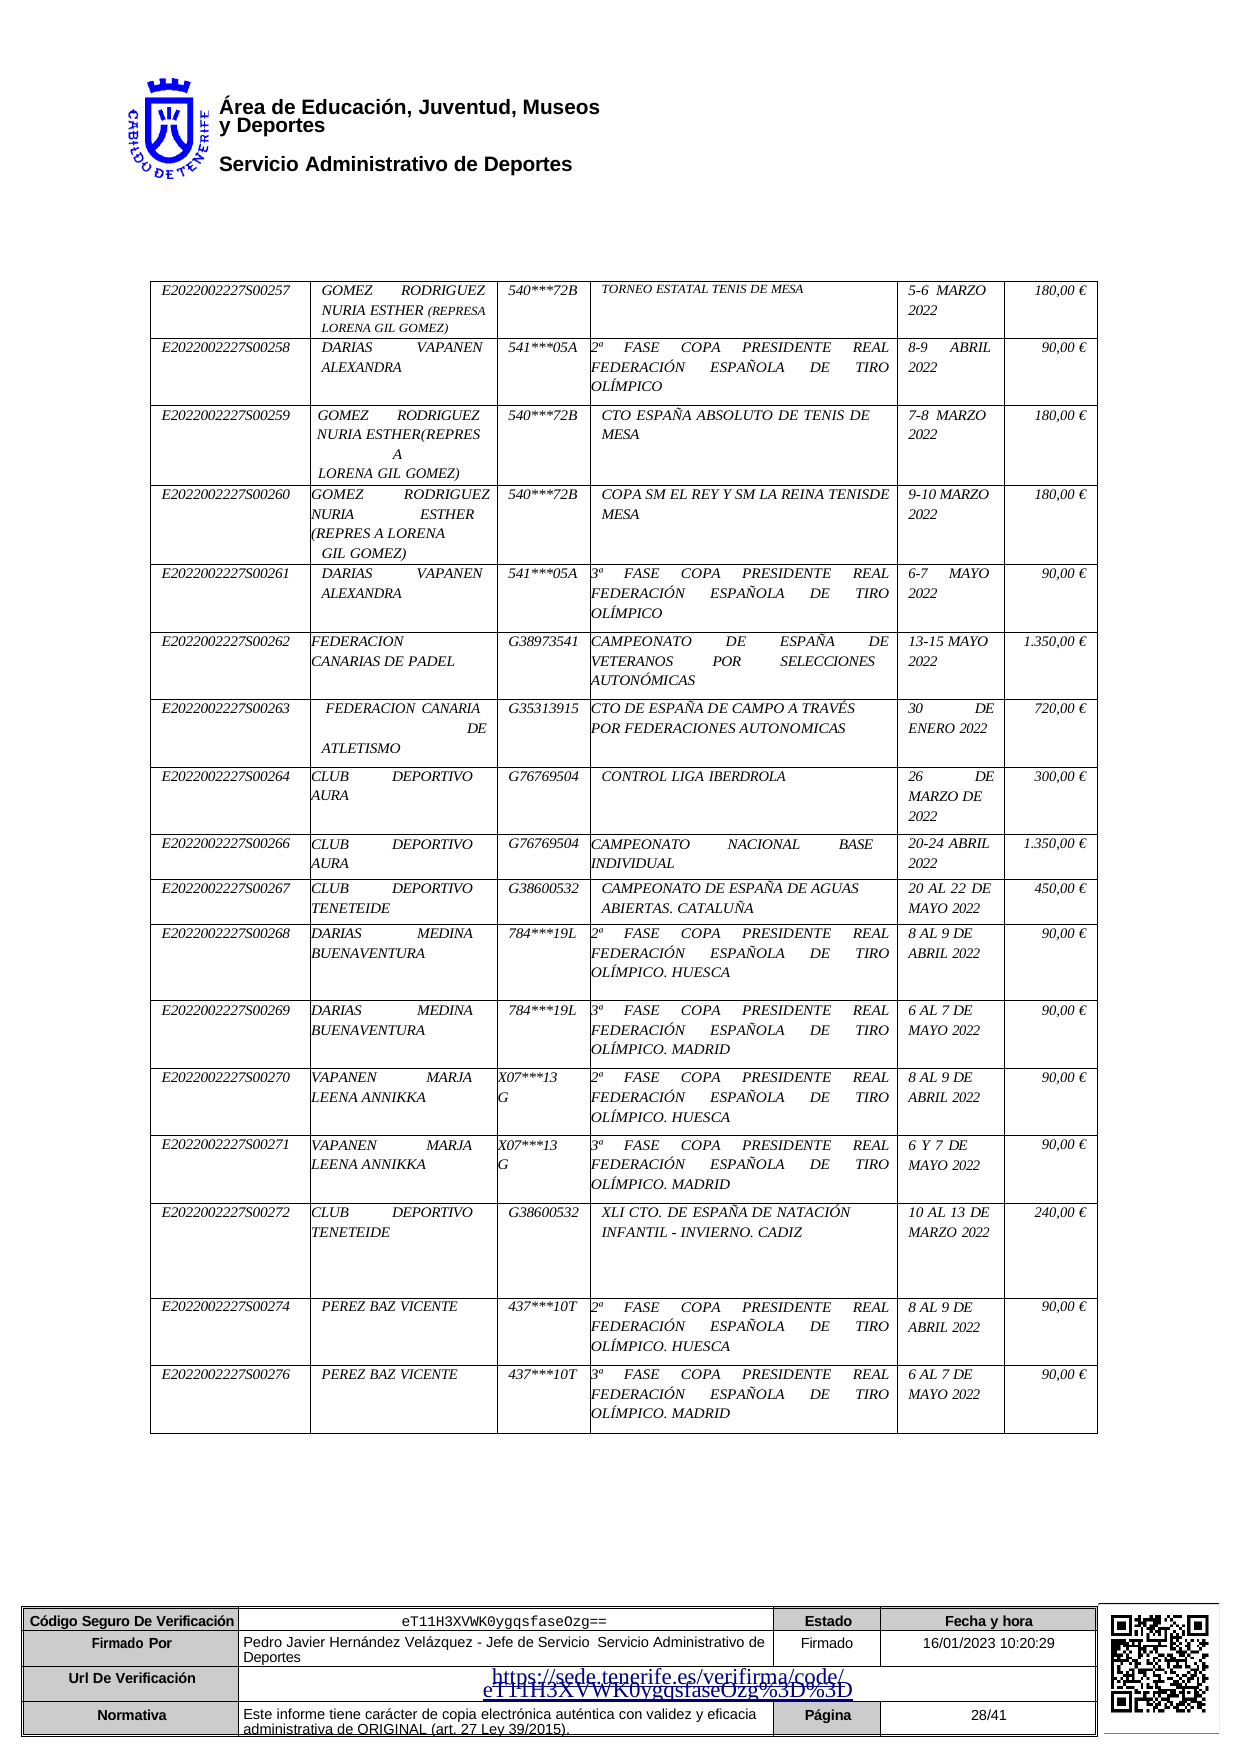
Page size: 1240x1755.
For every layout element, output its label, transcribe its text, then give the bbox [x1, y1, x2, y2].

table_cell GOMEZ RODRIGUEZ NURIA ESTHER (REPRES A LORENA GIL GOMEZ) [311, 486, 497, 564]
table_cell 540***72B [498, 486, 590, 564]
table_cell E2022002227S00261 [151, 565, 310, 632]
table_cell 90,00 € [1005, 1299, 1097, 1365]
table_cell 180,00 € [1005, 406, 1097, 484]
table_cell 240,00 € [1005, 1204, 1097, 1297]
table_cell 2ª FASE COPA PRESIDENTE REAL FEDERACIÓN ESPAÑOLA DE TIRO OLÍMPICO [591, 339, 897, 405]
table_cell G35313915 [498, 700, 590, 767]
table_cell 20 AL 22 DE MAYO 2022 [898, 880, 1004, 924]
table_cell PEREZ BAZ VICENTE [311, 1299, 497, 1365]
table_cell E2022002227S00271 [151, 1136, 310, 1203]
table_cell 90,00 € [1005, 1001, 1097, 1068]
table_cell 90,00 € [1005, 1366, 1097, 1432]
table_cell CLUB DEPORTIVO AURA [311, 835, 497, 879]
table_cell CTO DE ESPAÑA DE CAMPO A TRAVÉS POR FEDERACIONES AUTONOMICAS [591, 700, 897, 767]
table_cell 30 DE ENERO 2022 [898, 700, 1004, 767]
table_header E2022002227S00257 [151, 282, 310, 338]
table_cell COPA SM EL REY Y SM LA REINA TENISDE MESA [591, 486, 897, 564]
table_cell E2022002227S00266 [151, 835, 310, 879]
table_cell X07***13 G [498, 1136, 590, 1203]
table_cell VAPANEN MARJA LEENA ANNIKKA [311, 1136, 497, 1203]
table_cell XLI CTO. DE ESPAÑA DE NATACIÓN INFANTIL - INVIERNO. CADIZ [591, 1204, 897, 1297]
table_cell 450,00 € [1005, 880, 1097, 924]
table_cell 2ª FASE COPA PRESIDENTE REAL FEDERACIÓN ESPAÑOLA DE TIRO OLÍMPICO. HUESCA [591, 1069, 897, 1135]
table_cell FEDERACION CANARIAS DE PADEL [311, 633, 497, 699]
table_cell G38600532 [498, 1204, 590, 1297]
table_cell 3ª FASE COPA PRESIDENTE REAL FEDERACIÓN ESPAÑOLA DE TIRO OLÍMPICO. MADRID [591, 1001, 897, 1068]
table_cell DARIAS MEDINA BUENAVENTURA [311, 1001, 497, 1068]
table_cell G76769504 [498, 835, 590, 879]
table_cell 541***05A [498, 339, 590, 405]
table_cell 90,00 € [1005, 1136, 1097, 1203]
table_cell 90,00 € [1005, 925, 1097, 1000]
table_cell CAMPEONATO DE ESPAÑA DE VETERANOS POR SELECCIONES AUTONÓMICAS [591, 633, 897, 699]
table_cell ABRIL [944, 339, 1004, 405]
table_cell FEDERACION CANARIA DE ATLETISMO [311, 700, 497, 767]
table_cell G38973541 [498, 633, 590, 699]
table_cell 1.350,00 € [1005, 835, 1097, 879]
table_cell 784***19L [498, 1001, 590, 1068]
table_cell 3ª FASE COPA PRESIDENTE REAL FEDERACIÓN ESPAÑOLA DE TIRO OLÍMPICO [591, 565, 897, 632]
table_cell 2ª FASE COPA PRESIDENTE REAL FEDERACIÓN ESPAÑOLA DE TIRO OLÍMPICO. HUESCA [591, 1299, 897, 1365]
table_cell E2022002227S00268 [151, 925, 310, 1000]
table_cell G38600532 [498, 880, 590, 924]
table_cell CLUB DEPORTIVO TENETEIDE [311, 880, 497, 924]
table_cell 6 AL 7 DE MAYO 2022 [898, 1366, 1004, 1432]
table_cell DARIAS ALEXANDRA [311, 565, 411, 632]
table_cell 26 DE MARZO DE 2022 [898, 768, 1004, 834]
table_cell CAMPEONATO DE ESPAÑA DE AGUAS ABIERTAS. CATALUÑA [591, 880, 897, 924]
table_cell 8 AL 9 DE ABRIL 2022 [898, 1069, 1004, 1135]
table_cell E2022002227S00262 [151, 633, 310, 699]
table_cell 90,00 € [1005, 1069, 1097, 1135]
table_header 180,00 € [1005, 282, 1097, 338]
table_cell 10 AL 13 DE MARZO 2022 [898, 1204, 1004, 1297]
table_cell 8 AL 9 DE ABRIL 2022 [898, 1299, 1004, 1365]
table_cell 8-9 2022 [898, 339, 943, 405]
table_cell 20-24 ABRIL 2022 [898, 835, 1004, 879]
table_cell E2022002227S00263 [151, 700, 310, 767]
table_cell CLUB DEPORTIVO AURA [311, 768, 497, 834]
table_cell DARIAS MEDINA BUENAVENTURA [311, 925, 497, 1000]
table_cell 784***19L [498, 925, 590, 1000]
table_cell VAPANEN MARJA LEENA ANNIKKA [311, 1069, 497, 1135]
table_cell 90,00 € [1005, 339, 1097, 405]
table_cell E2022002227S00274 [151, 1299, 310, 1365]
table_cell 3ª FASE COPA PRESIDENTE REAL FEDERACIÓN ESPAÑOLA DE TIRO OLÍMPICO. MADRID [591, 1136, 897, 1203]
table_cell 180,00 € [1005, 486, 1097, 564]
table_cell PEREZ BAZ VICENTE [311, 1366, 497, 1432]
table_cell E2022002227S00258 [151, 339, 310, 405]
table_cell E2022002227S00270 [151, 1069, 310, 1135]
table_cell 300,00 € [1005, 768, 1097, 834]
table_cell 540***72B [498, 406, 590, 484]
table_cell E2022002227S00272 [151, 1204, 310, 1297]
table_cell 2ª FASE COPA PRESIDENTE REAL FEDERACIÓN ESPAÑOLA DE TIRO OLÍMPICO. HUESCA [591, 925, 897, 1000]
table_cell DARIAS ALEXANDRA [311, 339, 411, 405]
table_cell 3ª FASE COPA PRESIDENTE REAL FEDERACIÓN ESPAÑOLA DE TIRO OLÍMPICO. MADRID [591, 1366, 897, 1432]
table_cell CONTROL LIGA IBERDROLA [591, 768, 897, 834]
table_cell 6-7 2022 [898, 565, 943, 632]
table_cell 8 AL 9 DE ABRIL 2022 [898, 925, 1004, 1000]
table_cell 541***05A [498, 565, 590, 632]
table_cell E2022002227S00259 [151, 406, 310, 484]
table_cell CTO ESPAÑA ABSOLUTO DE TENIS DE MESA [591, 406, 897, 484]
table_header 540***72B [498, 282, 590, 338]
table_cell E2022002227S00264 [151, 768, 310, 834]
table_cell X07***13 G [498, 1069, 590, 1135]
table_cell G76769504 [498, 768, 590, 834]
table_cell E2022002227S00276 [151, 1366, 310, 1432]
table_cell VAPANEN [411, 339, 497, 405]
table_cell 90,00 € [1005, 565, 1097, 632]
table_cell CAMPEONATO NACIONAL BASE INDIVIDUAL [591, 835, 897, 879]
table_cell 6 AL 7 DE MAYO 2022 [898, 1001, 1004, 1068]
table_cell E2022002227S00260 [151, 486, 310, 564]
table_cell 13-15 MAYO 2022 [898, 633, 1004, 699]
table_cell E2022002227S00269 [151, 1001, 310, 1068]
table_header GOMEZ RODRIGUEZ NURIA ESTHER (REPRESA LORENA GIL GOMEZ) [311, 282, 497, 338]
table_cell GOMEZ RODRIGUEZ NURIA ESTHER(REPRES A LORENA GIL GOMEZ) [311, 406, 497, 484]
table_header 5-6 MARZO 2022 [898, 282, 1004, 338]
table_cell E2022002227S00267 [151, 880, 310, 924]
table_cell VAPANEN [411, 565, 497, 632]
table_cell 9-10 MARZO 2022 [898, 486, 1004, 564]
table_cell 720,00 € [1005, 700, 1097, 767]
table_cell 7-8 MARZO 2022 [898, 406, 1004, 484]
table_cell MAYO [944, 565, 1004, 632]
table_cell 437***10T [498, 1299, 590, 1365]
table_cell 437***10T [498, 1366, 590, 1432]
table_cell 1.350,00 € [1005, 633, 1097, 699]
table_cell CLUB DEPORTIVO TENETEIDE [311, 1204, 497, 1297]
table_header TORNEO ESTATAL TENIS DE MESA [591, 282, 897, 338]
table_cell 6 Y 7 DE MAYO 2022 [898, 1136, 1004, 1203]
